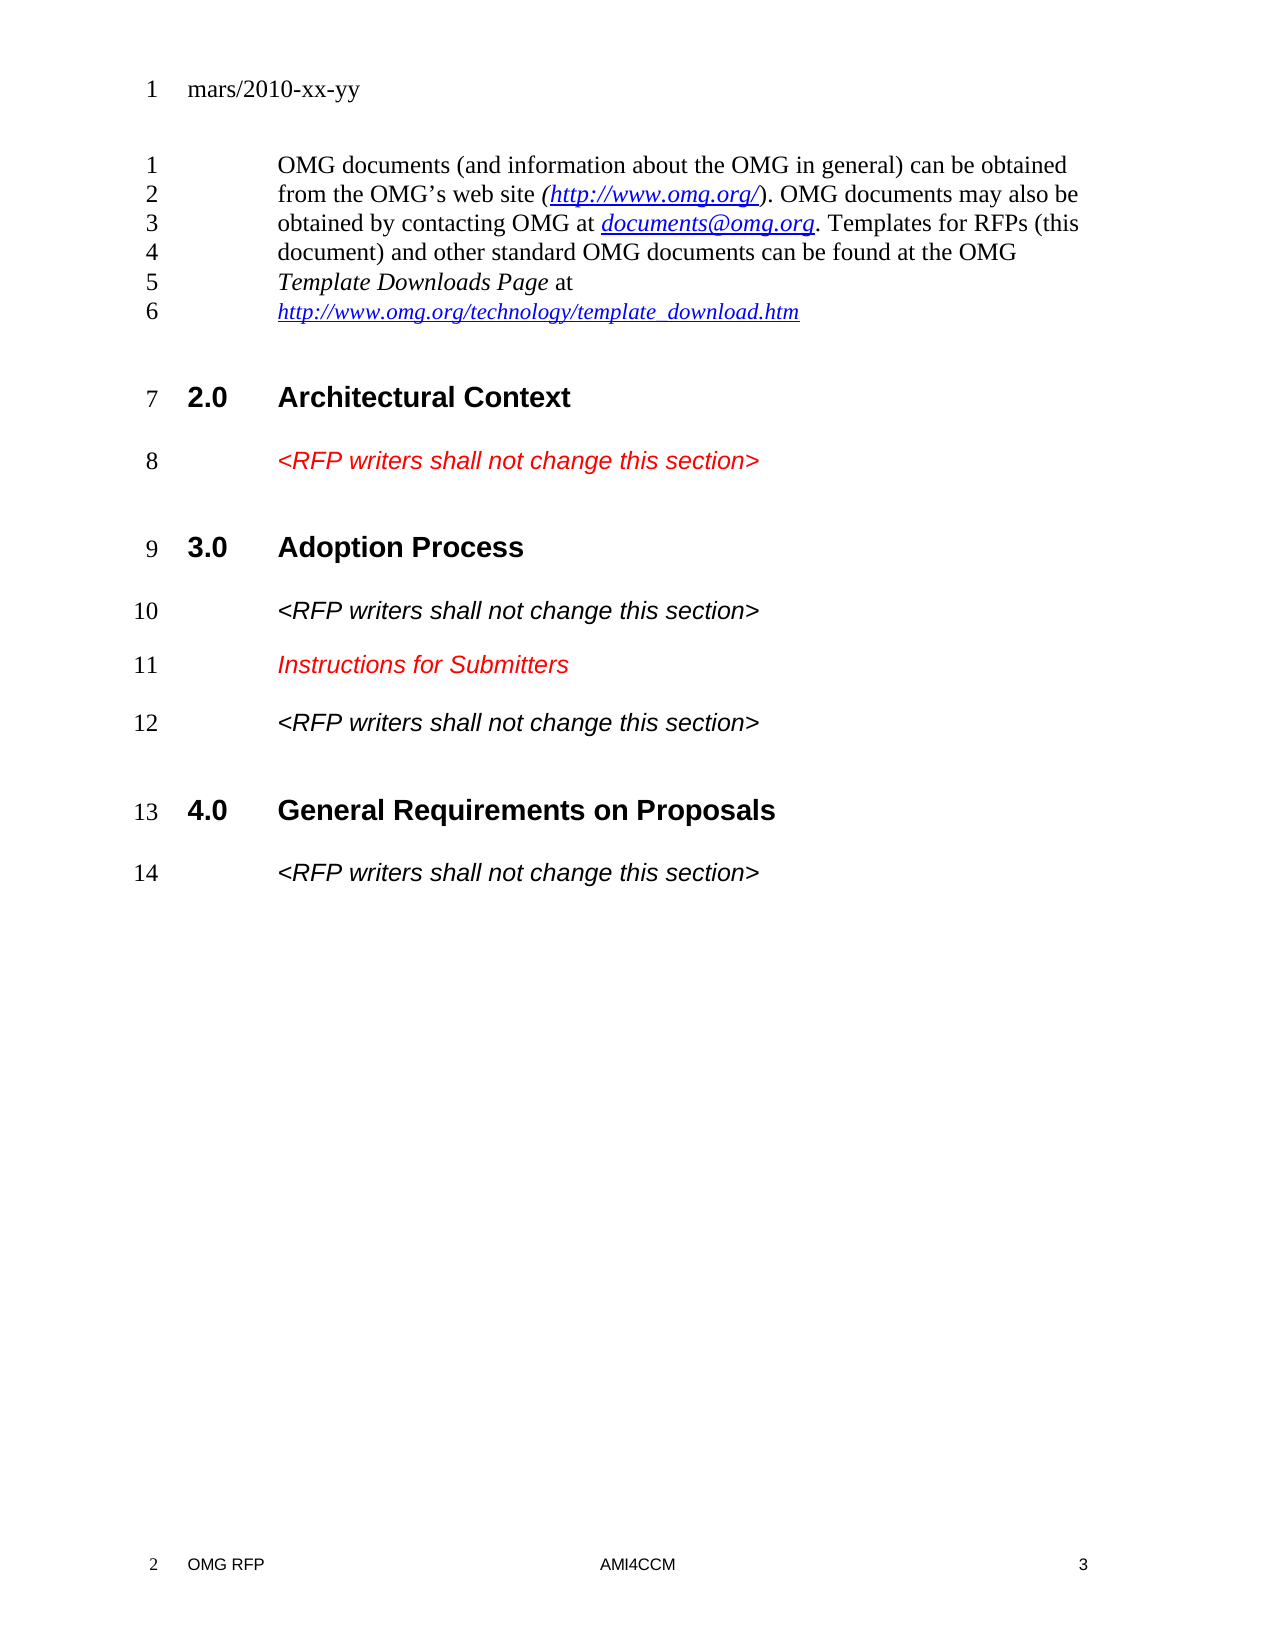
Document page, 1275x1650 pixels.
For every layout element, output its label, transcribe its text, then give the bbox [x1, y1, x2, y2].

subtitle Adoption Process [187, 531, 1087, 564]
subtitle Architectural Context [187, 381, 1087, 414]
text <RFP writers shall not change this section> [277, 596, 1087, 625]
text <RFP writers shall not change this section> [277, 858, 1087, 887]
subtitle General Requirements on Proposals [187, 794, 1087, 827]
text OMG documents (and information about the OMG in general) can be obtained from the OMG’s web site (http://www.omg.org/). OMG documents may also be obtained by contacting OMG at documents@omg.org. Templates for RFPs (this document) and other standard OMG documents can be found at the OMG Template Downloads Page at http://www.omg.org/technology/template_download.htm [277, 150, 1087, 325]
text <RFP writers shall not change this section> [277, 708, 1087, 737]
